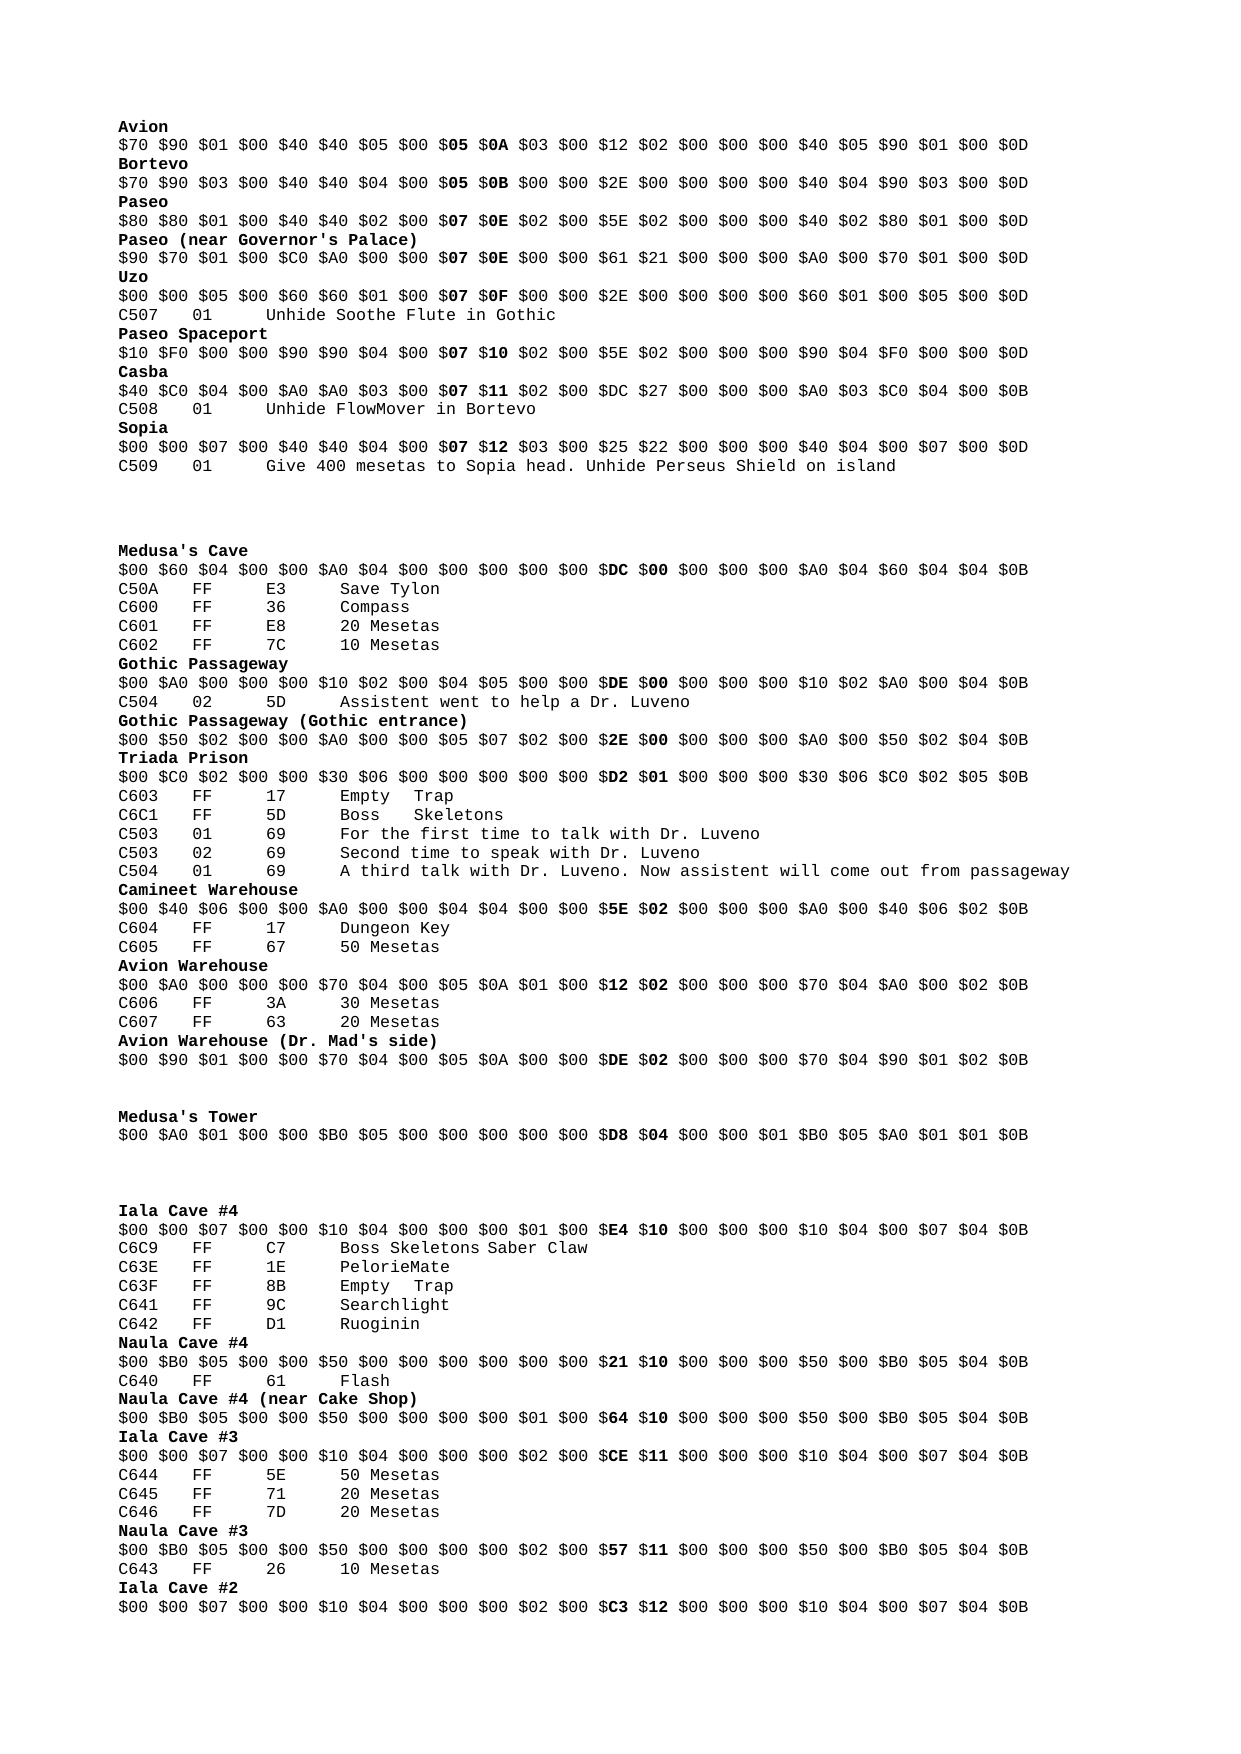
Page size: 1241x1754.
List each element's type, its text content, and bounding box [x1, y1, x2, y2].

text C640 FF 61 Flash [118, 1372, 1122, 1391]
text Naula Cave #4 (near Cake Shop) [118, 1391, 1122, 1410]
text C601 FF E8 20 Mesetas [118, 618, 1122, 637]
text Iala Cave #3 [118, 1429, 1122, 1447]
text $00 $50 $02 $00 $00 $A0 $00 $00 $05 $07 $02 $00 $2E $00 $00 $00 $00 $A0 $00 $50 $02 $04 $0B [118, 731, 1122, 750]
text C507 01 Unhide Soothe Flute in Gothic [118, 307, 1122, 326]
text Bortevo [118, 156, 1122, 175]
text C63E FF 1E PelorieMate [118, 1259, 1122, 1278]
text $70 $90 $03 $00 $40 $40 $04 $00 $05 $0B $00 $00 $2E $00 $00 $00 $00 $40 $04 $90 $03 $00 $0D [118, 175, 1122, 193]
text $90 $70 $01 $00 $C0 $A0 $00 $00 $07 $0E $00 $00 $61 $21 $00 $00 $00 $A0 $00 $70 $01 $00 $0D [118, 250, 1122, 269]
text C63F FF 8B Empty Trap [118, 1278, 1122, 1297]
text $00 $60 $04 $00 $00 $A0 $04 $00 $00 $00 $00 $00 $DC $00 $00 $00 $00 $A0 $04 $60 $04 $04 $0B [118, 561, 1122, 580]
text Uzo [118, 269, 1122, 288]
text Triada Prison [118, 750, 1122, 769]
text $00 $00 $07 $00 $00 $10 $04 $00 $00 $00 $02 $00 $CE $11 $00 $00 $00 $10 $04 $00 $07 $04 $0B [118, 1447, 1122, 1466]
text $10 $F0 $00 $00 $90 $90 $04 $00 $07 $10 $02 $00 $5E $02 $00 $00 $00 $90 $04 $F0 $00 $00 $0D [118, 344, 1122, 363]
text C603 FF 17 Empty Trap [118, 788, 1122, 806]
text C645 FF 71 20 Mesetas [118, 1485, 1122, 1504]
text C605 FF 67 50 Mesetas [118, 938, 1122, 957]
text Iala Cave #2 [118, 1579, 1122, 1598]
text C604 FF 17 Dungeon Key [118, 919, 1122, 938]
text $00 $00 $05 $00 $60 $60 $01 $00 $07 $0F $00 $00 $2E $00 $00 $00 $00 $60 $01 $00 $05 $00 $0D [118, 288, 1122, 307]
text $00 $90 $01 $00 $00 $70 $04 $00 $05 $0A $00 $00 $DE $02 $00 $00 $00 $70 $04 $90 $01 $02 $0B [118, 1052, 1122, 1070]
text Gothic Passageway (Gothic entrance) [118, 712, 1122, 731]
text $00 $00 $07 $00 $00 $10 $04 $00 $00 $00 $01 $00 $E4 $10 $00 $00 $00 $10 $04 $00 $07 $04 $0B [118, 1221, 1122, 1240]
text $00 $00 $07 $00 $00 $10 $04 $00 $00 $00 $02 $00 $C3 $12 $00 $00 $00 $10 $04 $00 $07 $04 $0B [118, 1598, 1122, 1617]
text Naula Cave #3 [118, 1523, 1122, 1542]
text C6C9 FF C7 Boss Skeletons Saber Claw [118, 1240, 1122, 1259]
text Avion Warehouse (Dr. Mad's side) [118, 1033, 1122, 1052]
text Medusa's Tower [118, 1108, 1122, 1127]
text Naula Cave #4 [118, 1334, 1122, 1353]
text Paseo [118, 193, 1122, 212]
text Paseo (near Governor's Palace) [118, 231, 1122, 250]
text C644 FF 5E 50 Mesetas [118, 1466, 1122, 1485]
text $00 $A0 $01 $00 $00 $B0 $05 $00 $00 $00 $00 $00 $D8 $04 $00 $00 $01 $B0 $05 $A0 $01 $01 $0B [118, 1127, 1122, 1146]
text C6C1 FF 5D Boss Skeletons [118, 806, 1122, 825]
text C508 01 Unhide FlowMover in Bortevo [118, 401, 1122, 420]
text C504 02 5D Assistent went to help a Dr. Luveno [118, 693, 1122, 712]
text Gothic Passageway [118, 656, 1122, 674]
text $70 $90 $01 $00 $40 $40 $05 $00 $05 $0A $03 $00 $12 $02 $00 $00 $00 $40 $05 $90 $01 $00 $0D [118, 137, 1122, 156]
text C509 01 Give 400 mesetas to Sopia head. Unhide Perseus Shield on island [118, 457, 1122, 476]
text Paseo Spaceport [118, 326, 1122, 344]
text C503 02 69 Second time to speak with Dr. Luveno [118, 844, 1122, 863]
text $80 $80 $01 $00 $40 $40 $02 $00 $07 $0E $02 $00 $5E $02 $00 $00 $00 $40 $02 $80 $01 $00 $0D [118, 212, 1122, 231]
text $00 $40 $06 $00 $00 $A0 $00 $00 $04 $04 $00 $00 $5E $02 $00 $00 $00 $A0 $00 $40 $06 $02 $0B [118, 901, 1122, 919]
text C50A FF E3 Save Tylon [118, 580, 1122, 599]
text $40 $C0 $04 $00 $A0 $A0 $03 $00 $07 $11 $02 $00 $DC $27 $00 $00 $00 $A0 $03 $C0 $04 $00 $0B [118, 382, 1122, 401]
text C607 FF 63 20 Mesetas [118, 1014, 1122, 1033]
text Avion [118, 118, 1122, 137]
text C602 FF 7C 10 Mesetas [118, 637, 1122, 656]
text C600 FF 36 Compass [118, 599, 1122, 618]
text C606 FF 3A 30 Mesetas [118, 995, 1122, 1014]
text $00 $A0 $00 $00 $00 $10 $02 $00 $04 $05 $00 $00 $DE $00 $00 $00 $00 $10 $02 $A0 $00 $04 $0B [118, 674, 1122, 693]
text $00 $B0 $05 $00 $00 $50 $00 $00 $00 $00 $01 $00 $64 $10 $00 $00 $00 $50 $00 $B0 $05 $04 $0B [118, 1410, 1122, 1429]
text C641 FF 9C Searchlight [118, 1297, 1122, 1316]
text C646 FF 7D 20 Mesetas [118, 1504, 1122, 1523]
text $00 $C0 $02 $00 $00 $30 $06 $00 $00 $00 $00 $00 $D2 $01 $00 $00 $00 $30 $06 $C0 $02 $05 $0B [118, 769, 1122, 788]
text $00 $B0 $05 $00 $00 $50 $00 $00 $00 $00 $00 $00 $21 $10 $00 $00 $00 $50 $00 $B0 $05 $04 $0B [118, 1353, 1122, 1372]
text $00 $A0 $00 $00 $00 $70 $04 $00 $05 $0A $01 $00 $12 $02 $00 $00 $00 $70 $04 $A0 $00 $02 $0B [118, 976, 1122, 995]
text Avion Warehouse [118, 957, 1122, 976]
text C643 FF 26 10 Mesetas [118, 1561, 1122, 1579]
text $00 $B0 $05 $00 $00 $50 $00 $00 $00 $00 $02 $00 $57 $11 $00 $00 $00 $50 $00 $B0 $05 $04 $0B [118, 1542, 1122, 1561]
text Medusa's Cave [118, 542, 1122, 561]
text Camineet Warehouse [118, 882, 1122, 901]
text Iala Cave #4 [118, 1202, 1122, 1221]
text C504 01 69 A third talk with Dr. Luveno. Now assistent will come out from passageway [118, 863, 1122, 882]
text Sopia [118, 420, 1122, 439]
text C503 01 69 For the first time to talk with Dr. Luveno [118, 825, 1122, 844]
text $00 $00 $07 $00 $40 $40 $04 $00 $07 $12 $03 $00 $25 $22 $00 $00 $00 $40 $04 $00 $07 $00 $0D [118, 439, 1122, 457]
text C642 FF D1 Ruoginin [118, 1316, 1122, 1334]
text Casba [118, 363, 1122, 382]
